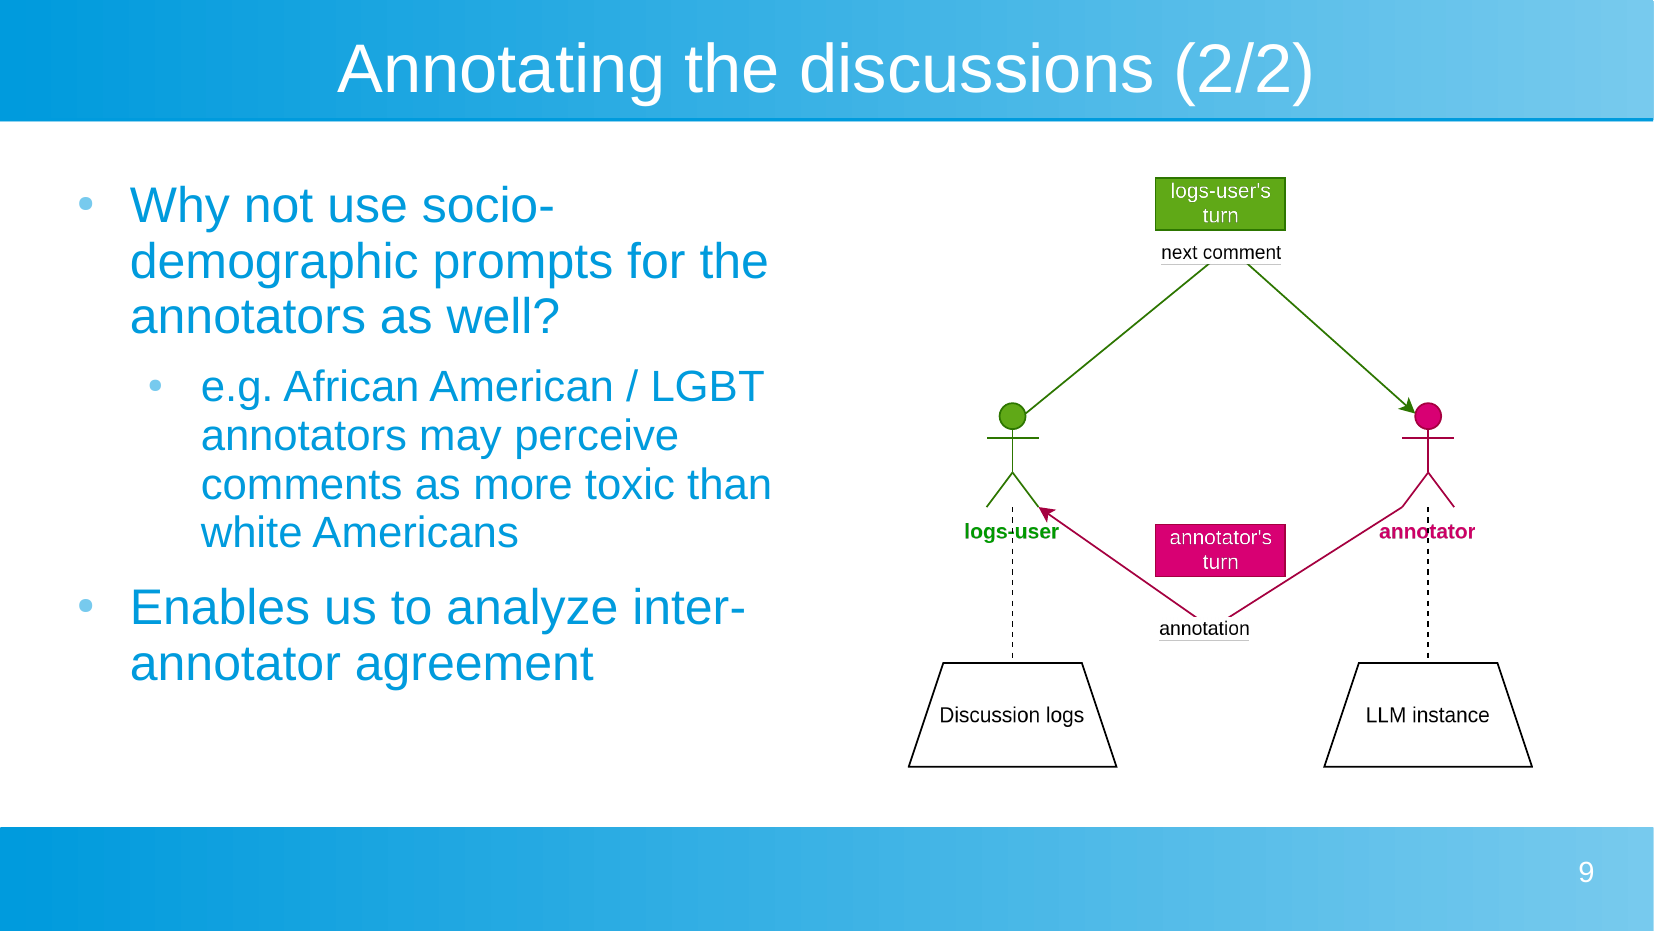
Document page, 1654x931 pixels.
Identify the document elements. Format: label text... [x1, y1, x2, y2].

title Annotating the discussions (2/2) [59, 29, 1595, 108]
list Why not use socio-demographic prompts for the annotators as well? e.g. African American / LGBT annotators may perceive comments as more toxic than white Americans Enables us to analyze inter-annotator agreement [59, 177, 809, 768]
picture [907, 177, 1533, 768]
